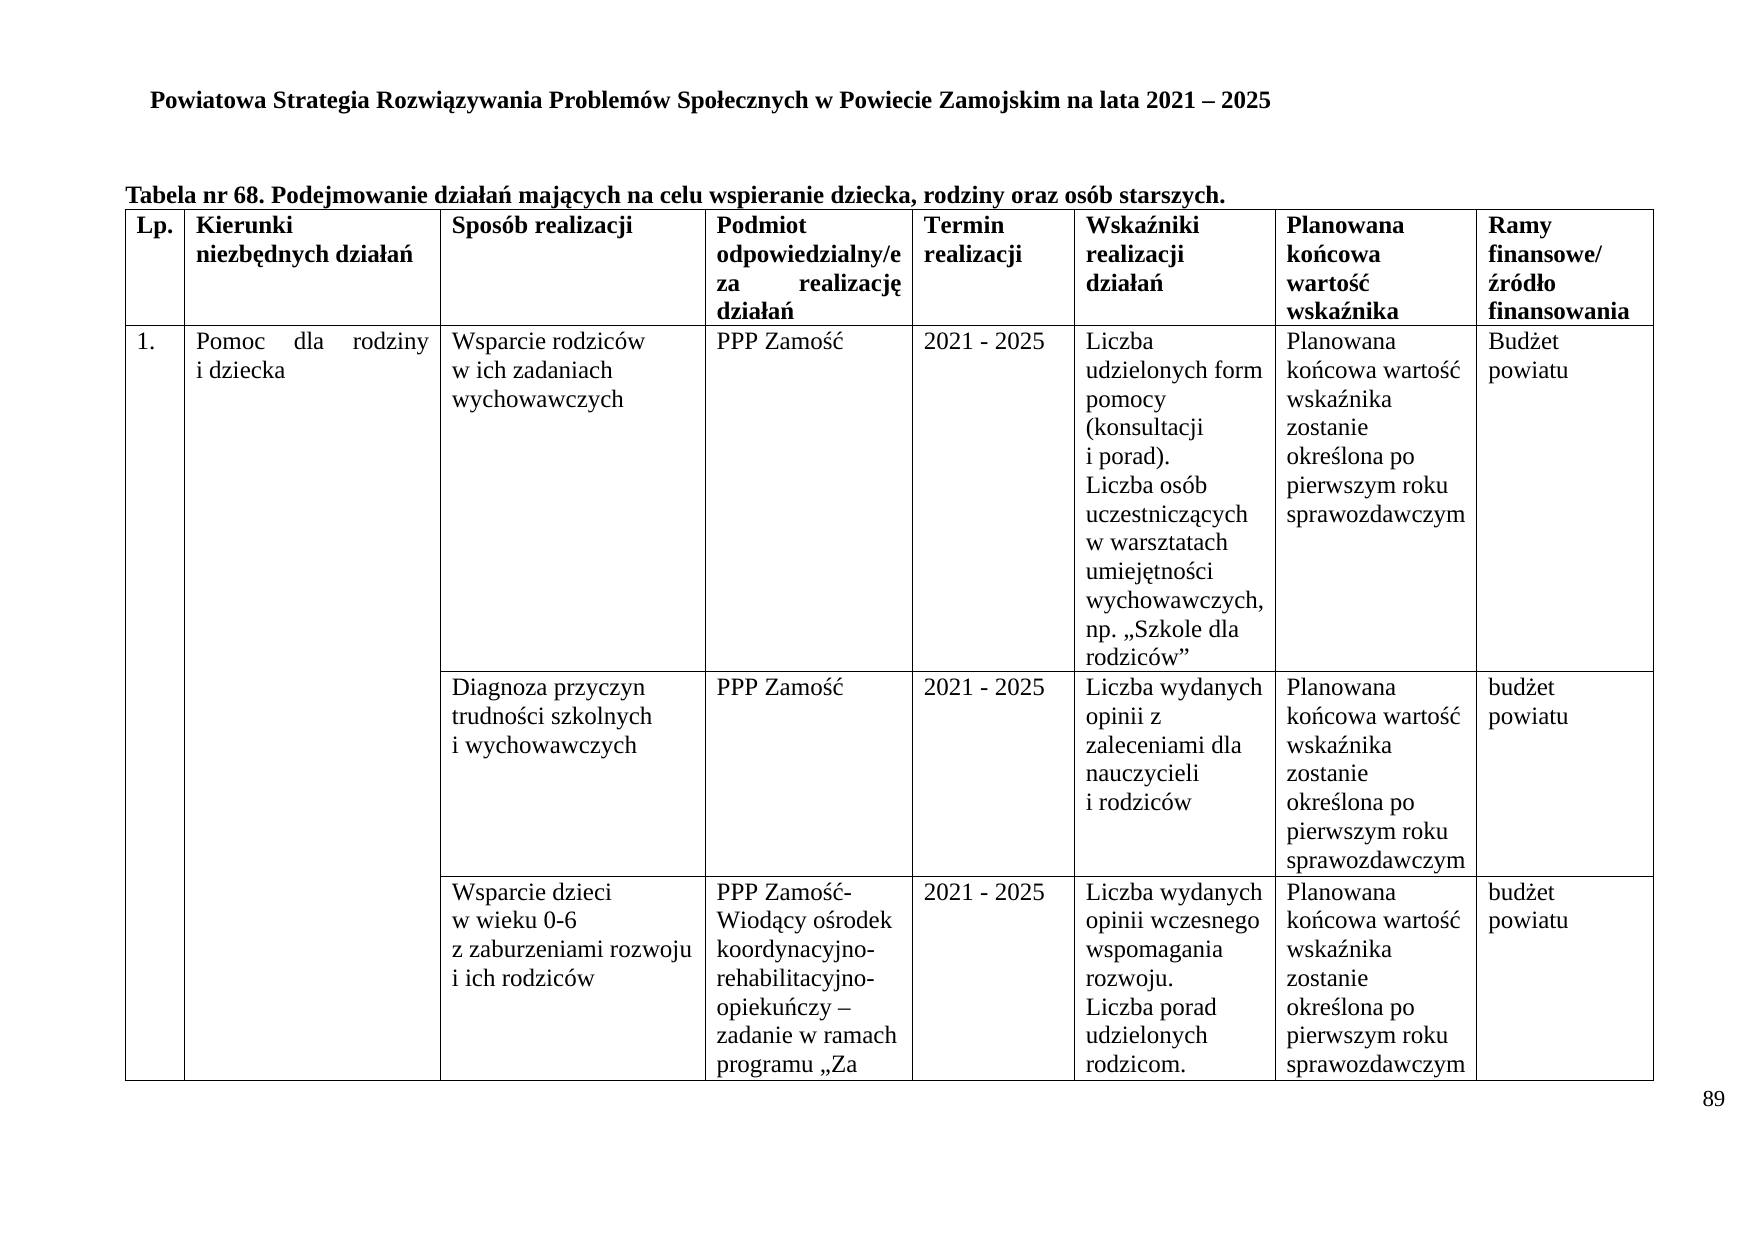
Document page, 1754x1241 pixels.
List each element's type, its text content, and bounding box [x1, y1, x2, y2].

table_cell Planowana końcowa wartość wskaźnika zostanie określona po pierwszym roku sprawozdawczym [1276, 877, 1476, 1080]
table_header Podmiot odpowiedzialny/e za realizację działań [706, 210, 912, 325]
table_cell Pomoc dla rodziny i dziecka [185, 326, 440, 1080]
table_header Ramy finansowe/ źródło finansowania [1477, 210, 1653, 325]
table_header Kierunki niezbędnych działań [185, 210, 440, 325]
table_cell Planowana końcowa wartość wskaźnika zostanie określona po pierwszym roku sprawozdawczym [1276, 326, 1476, 671]
table_header Lp. [126, 210, 184, 325]
table_header Sposób realizacji [441, 210, 705, 325]
table_header Planowana końcowa wartość wskaźnika [1276, 210, 1476, 325]
table_cell PPP Zamość [706, 326, 912, 671]
table_cell Budżet powiatu [1477, 326, 1653, 671]
table_header Termin realizacji [913, 210, 1074, 325]
table_cell budżet powiatu [1477, 672, 1653, 876]
table_cell Liczba wydanych opinii wczesnego wspomagania rozwoju. Liczba porad udzielonych rodzicom. [1075, 877, 1275, 1080]
table_cell 2021 - 2025 [913, 877, 1074, 1080]
table_header Wskaźniki realizacji działań [1075, 210, 1275, 325]
table_cell Liczba wydanych opinii z zaleceniami dla nauczycieli i rodziców [1075, 672, 1275, 876]
text Tabela nr 68. Podejmowanie działań mających na celu wspieranie dziecka, rodziny oraz osób starszych. [125, 180, 1725, 209]
table_cell 1. [126, 326, 184, 1080]
table_cell Liczba udzielonych form pomocy (konsultacji i porad). Liczba osób uczestniczących w warsztatach umiejętności wychowawczych, np. „Szkole dla rodziców” [1075, 326, 1275, 671]
table_cell Wsparcie rodziców w ich zadaniach wychowawczych [441, 326, 705, 671]
table_cell 2021 - 2025 [913, 326, 1074, 671]
table_cell PPP Zamość-Wiodący ośrodek koordynacyjno- rehabilitacyjno-opiekuńczy – zadanie w ramach programu „Za [706, 877, 912, 1080]
table_cell Wsparcie dzieci w wieku 0-6 z zaburzeniami rozwoju i ich rodziców [441, 877, 705, 1080]
table_cell PPP Zamość [706, 672, 912, 876]
table_cell budżet powiatu [1477, 877, 1653, 1080]
table_cell Diagnoza przyczyn trudności szkolnych i wychowawczych [441, 672, 705, 876]
table_cell Planowana końcowa wartość wskaźnika zostanie określona po pierwszym roku sprawozdawczym [1276, 672, 1476, 876]
table_cell 2021 - 2025 [913, 672, 1074, 876]
